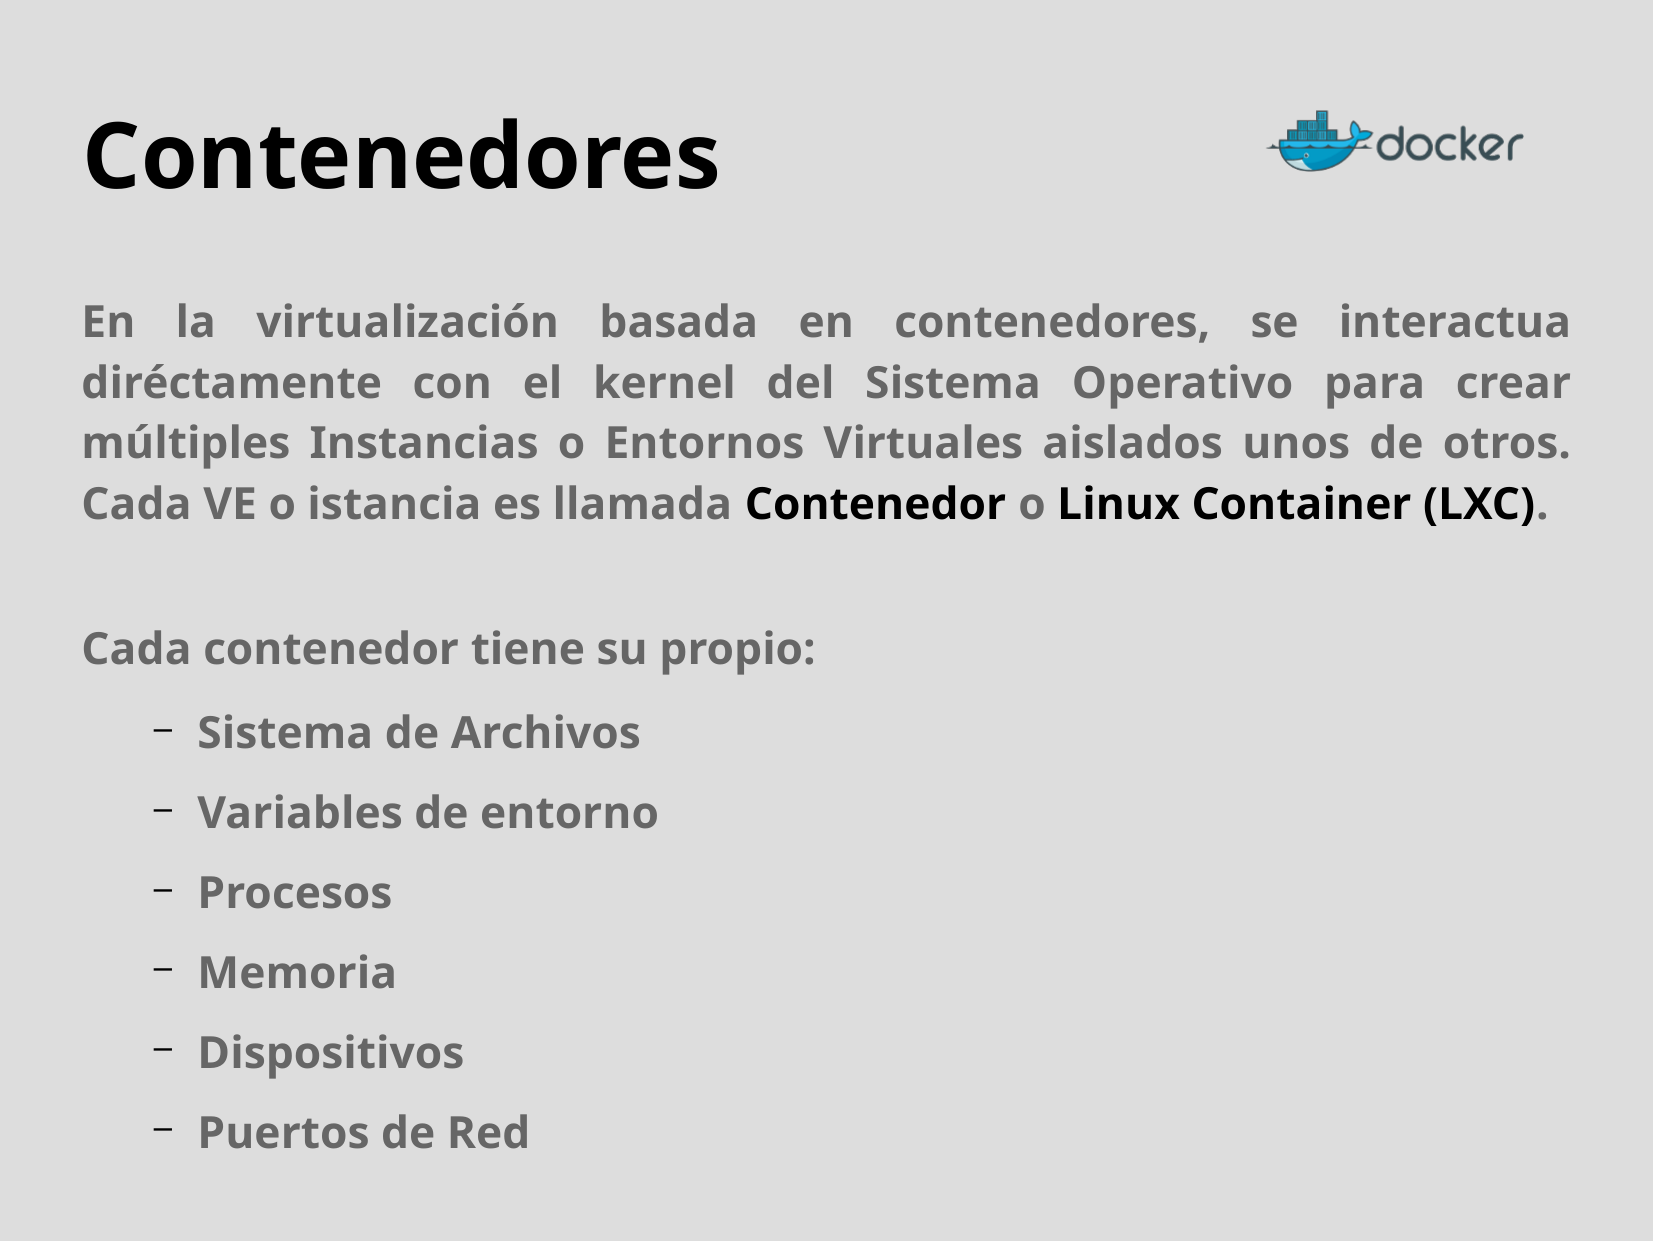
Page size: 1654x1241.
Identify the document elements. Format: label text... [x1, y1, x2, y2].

list En la virtualización basada en contenedores, se interactua diréctamente con el kernel del Sistema Operativo para crear múltiples Instancias o Entornos Virtuales aislados unos de otros. Cada VE o istancia es llamada Contenedor o Linux Container (LXC). Cada contenedor tiene su propio: Sistema de Archivos Variables de entorno Procesos Memoria Dispositivos Puertos de Red [81, 290, 1574, 1171]
title Contenedores [82, 49, 1571, 257]
picture [1244, 89, 1545, 193]
